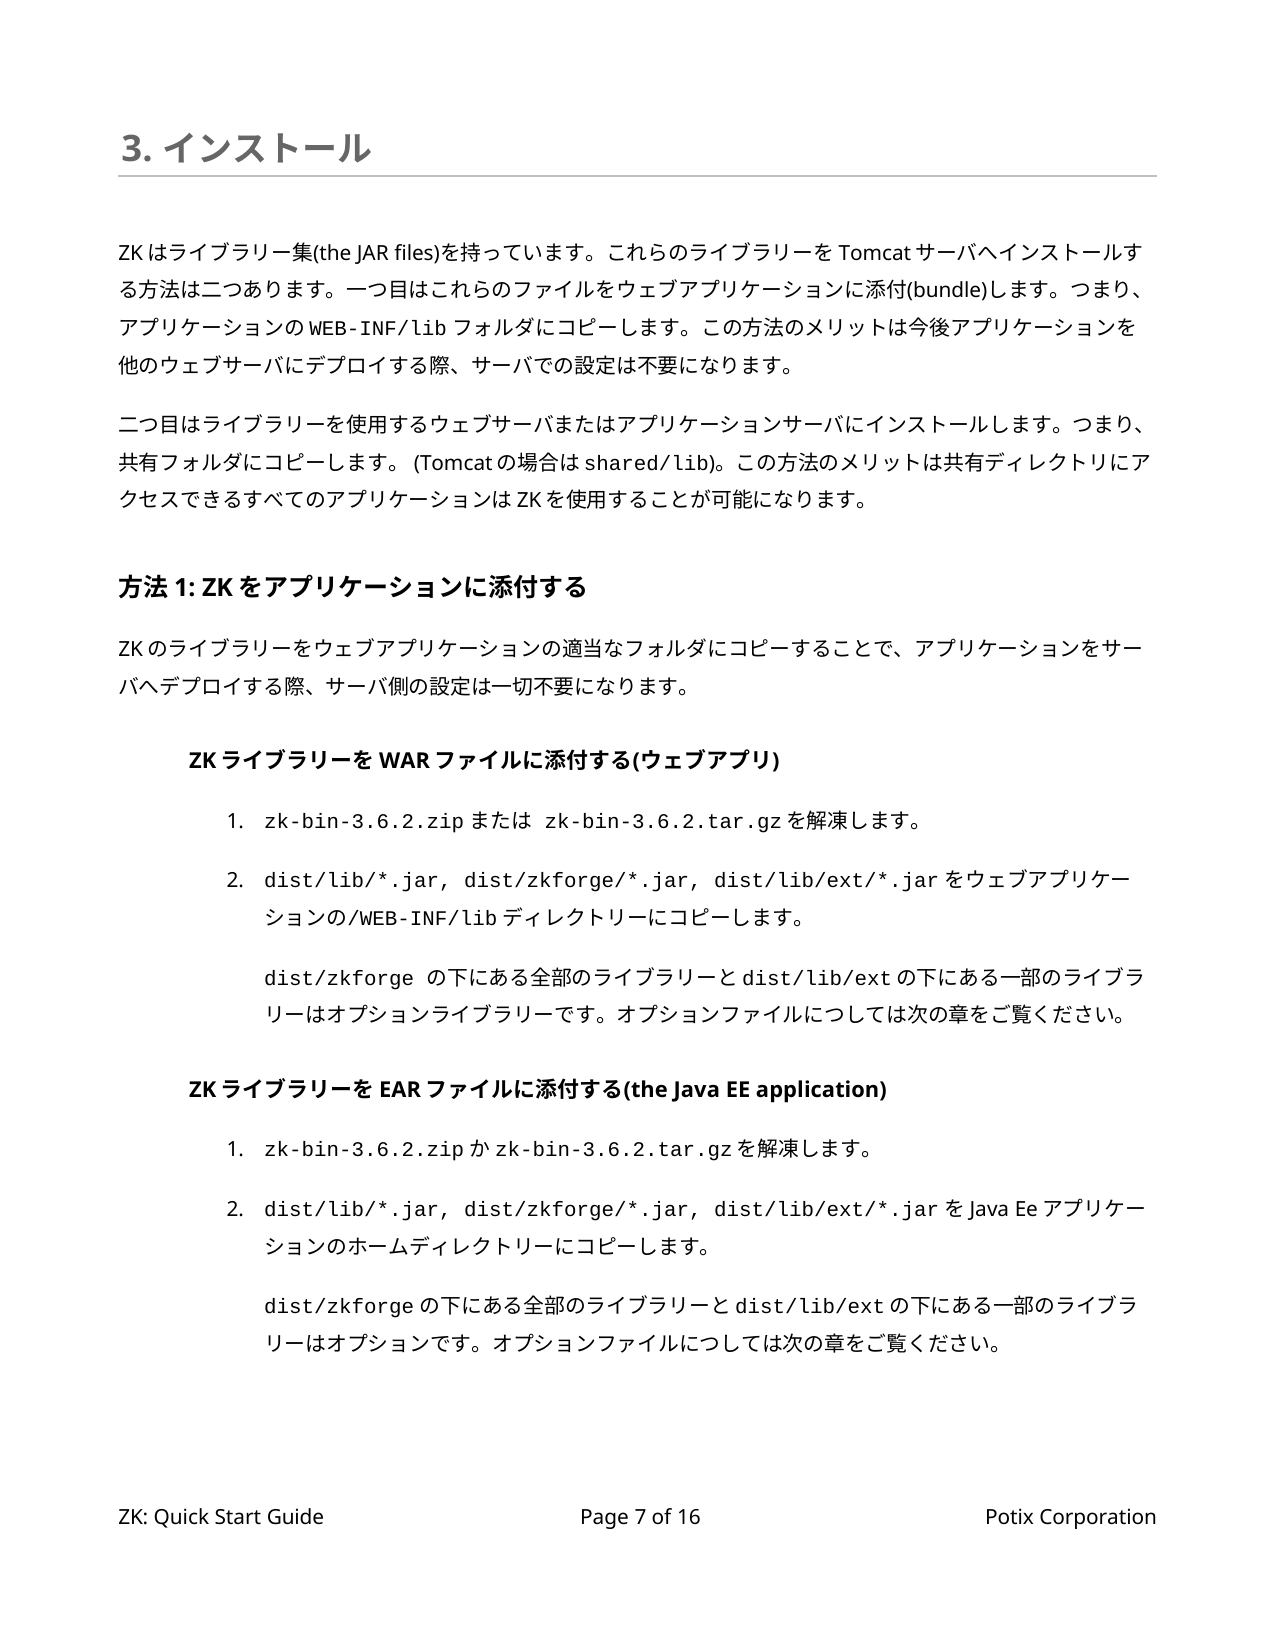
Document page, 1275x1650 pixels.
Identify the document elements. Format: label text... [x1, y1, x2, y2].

list zk-bin-3.6.2.zip または zk-bin-3.6.2.tar.gzを解凍します。 [226, 804, 1157, 834]
text 二つ目はライブラリーを使用するウェブサーバまたはアプリケーションサーバにインストールします。つまり、共有フォルダにコピーします。 (Tomcatの場合はshared/lib)。この方法のメリットは共有ディレクトリにアクセスできるすべてのアプリケーションはZKを使用することが可能になります。 [118, 409, 1157, 514]
list dist/zkforge の下にある全部のライブラリーとdist/lib/extの下にある一部のライブラリーはオプションです。オプションファイルにつしては次の章をご覧ください。 [226, 1290, 1157, 1357]
list dist/lib/*.jar, dist/zkforge/*.jar, dist/lib/ext/*.jar をウェブアプリケーションの/WEB-INF/lib ディレクトリーにコピーします。 [226, 864, 1157, 932]
text ZKのライブラリーをウェブアプリケーションの適当なフォルダにコピーすることで、アプリケーションをサーバへデプロイする際、サーバ側の設定は一切不要になります。 [118, 633, 1157, 700]
subtitle ZKライブラリーをWARファイルに添付する(ウェブアプリ) [189, 743, 1157, 775]
subtitle 方法 1: ZKをアプリケーションに添付する [118, 567, 1157, 603]
list dist/lib/*.jar, dist/zkforge/*.jar, dist/lib/ext/*.jar をJava Eeアプリケーションのホームディレクトリーにコピーします。 [226, 1193, 1157, 1260]
text ZKはライブラリー集(the JAR files)を持っています。これらのライブラリーをTomcatサーバへインストールする方法は二つあります。一つ目はこれらのファイルをウェブアプリケーションに添付(bundle)します。つまり、アプリケーションのWEB-INF/lib フォルダにコピーします。この方法のメリットは今後アプリケーションを他のウェブサーバにデプロイする際、サーバでの設定は不要になります。 [118, 236, 1157, 379]
list dist/zkforge の下にある全部のライブラリーとdist/lib/extの下にある一部のライブラリーはオプションライブラリーです。オプションファイルにつしては次の章をご覧ください。 [226, 961, 1157, 1029]
subtitle 3. インストール [118, 118, 1157, 175]
subtitle ZKライブラリーをEARファイルに添付する(the Java EE application) [189, 1071, 1157, 1103]
list zk-bin-3.6.2.zip か zk-bin-3.6.2.tar.gzを解凍します。 [226, 1133, 1157, 1163]
